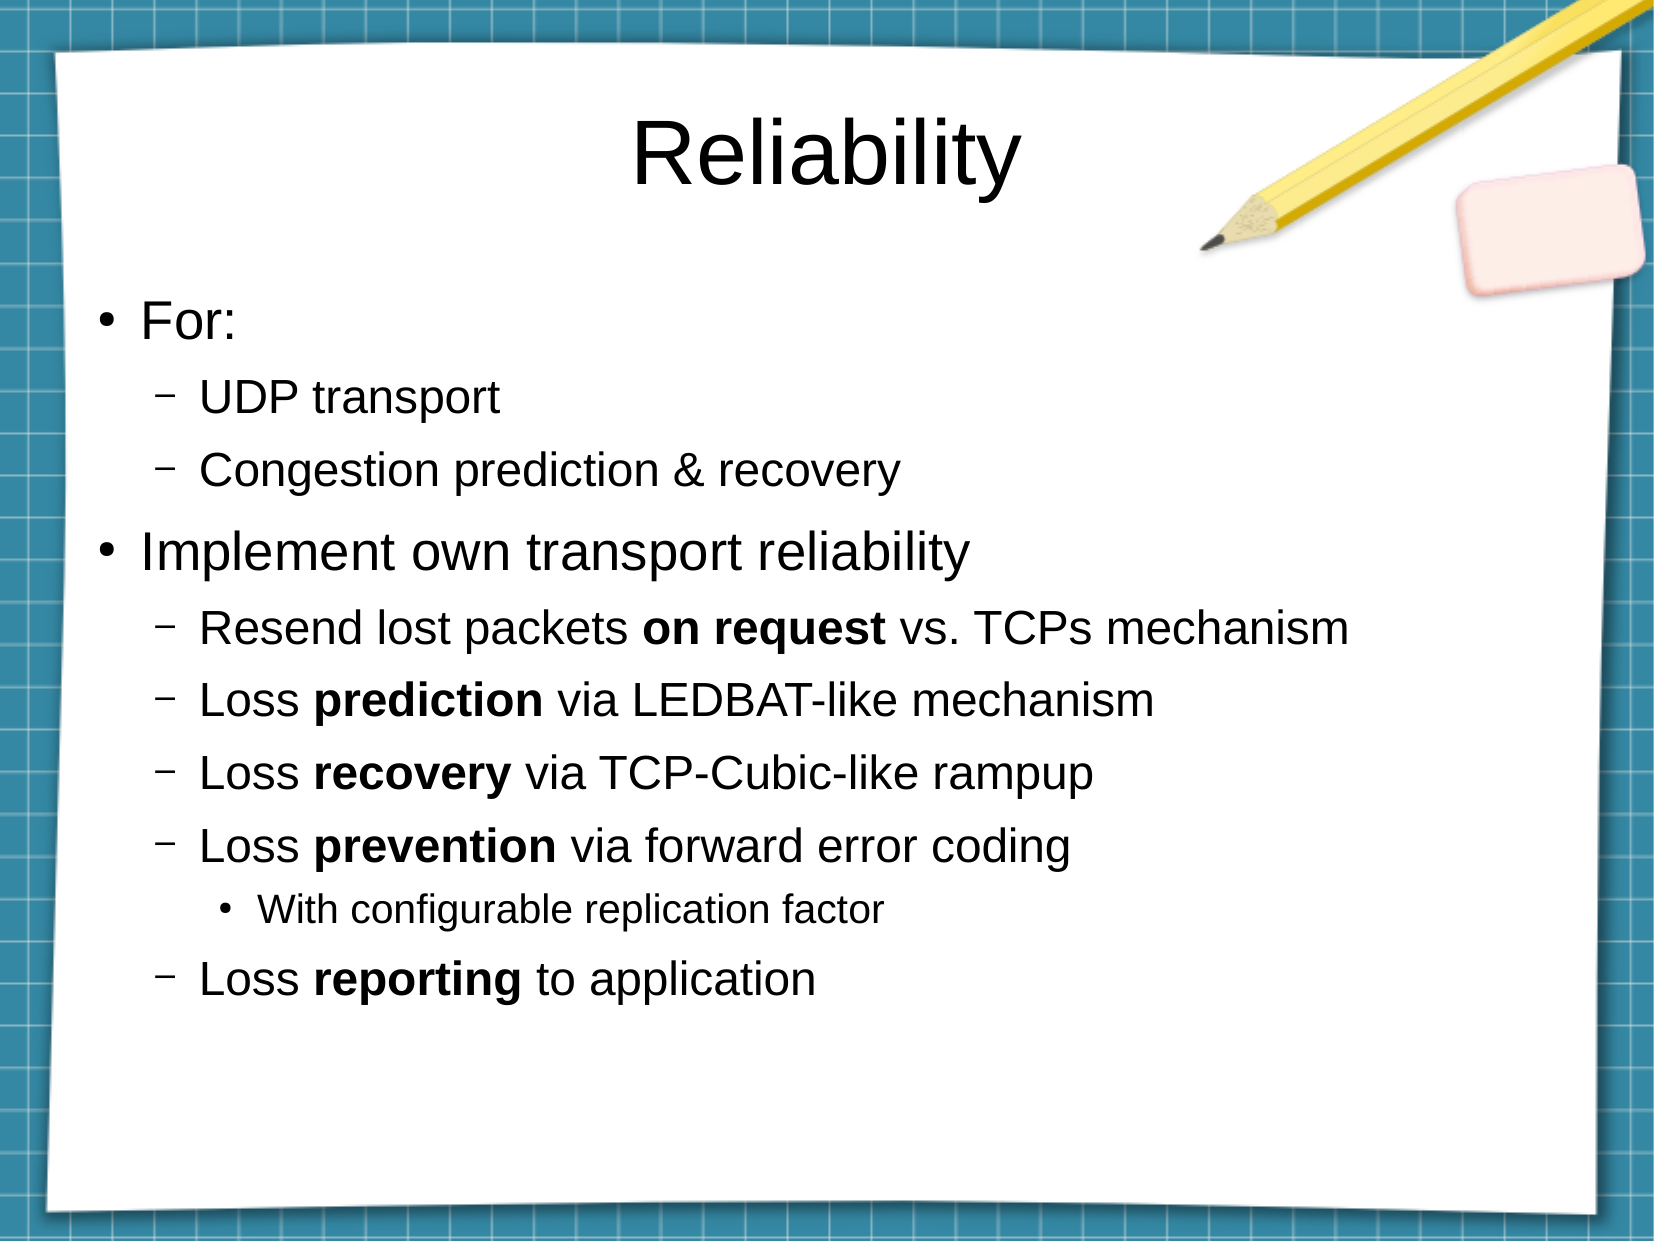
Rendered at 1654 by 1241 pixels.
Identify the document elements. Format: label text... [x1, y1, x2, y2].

title Reliability [82, 49, 1571, 257]
picture [0, 0, 1654, 1241]
list For: UDP transport Congestion prediction & recovery Implement own transport reliability Resend lost packets on request vs. TCPs mechanism Loss prediction via LEDBAT-like mechanism Loss recovery via TCP-Cubic-like rampup Loss prevention via forward error coding With configurable replication factor Loss reporting to application [82, 290, 1571, 1010]
